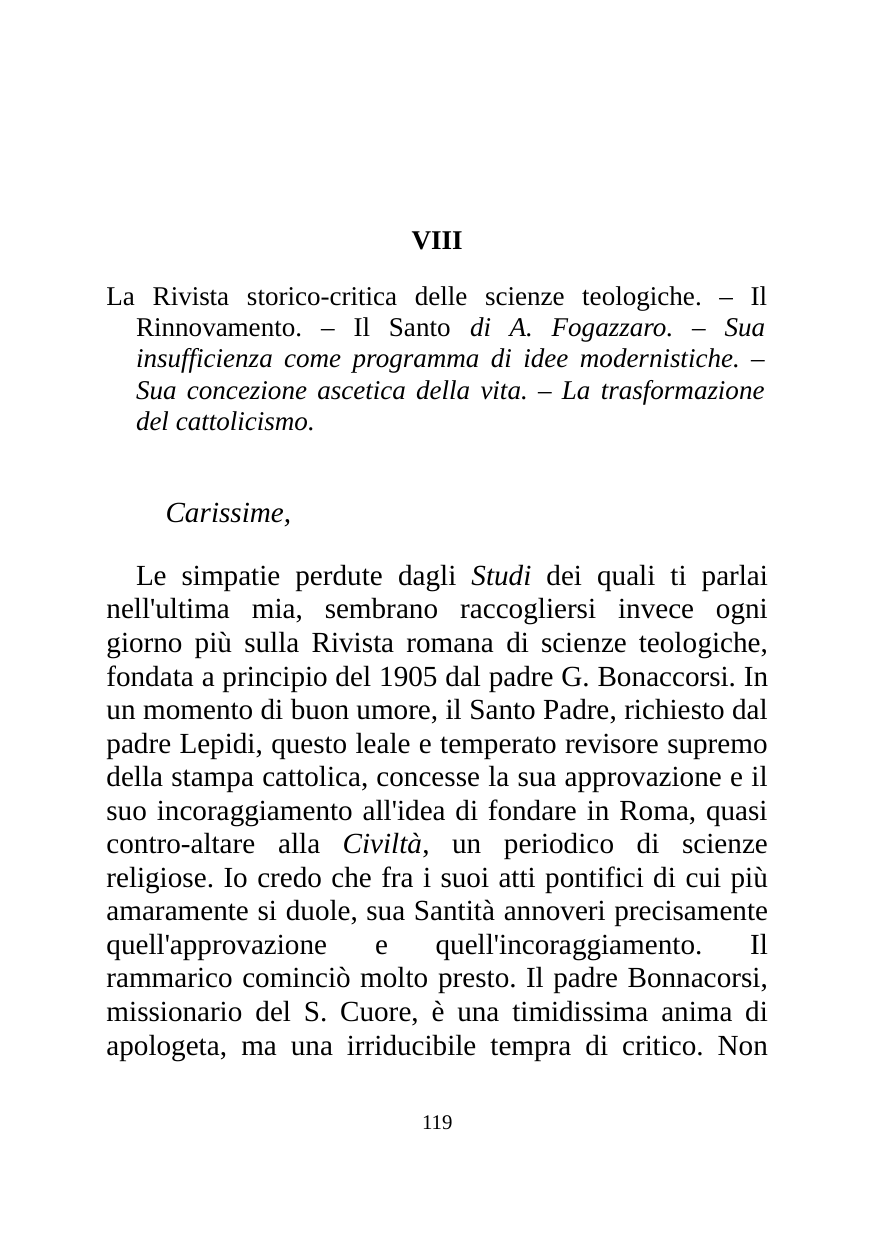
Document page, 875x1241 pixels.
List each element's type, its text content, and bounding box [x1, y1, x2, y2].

subtitle La Rivista storico-critica delle scienze teologiche. – Il Rinnovamento. – Il Santo di A. Fogazzaro. – Sua insufficienza come programma di idee modernistiche. – Sua concezione ascetica della vita. – La trasformazione del cattolicismo. [106, 280, 768, 436]
text Le simpatie perdute dagli Studi dei quali ti parlai nell'ultima mia, sembrano raccogliersi invece ogni giorno più sulla Rivista romana di scienze teologiche, fondata a principio del 1905 dal padre G. Bonaccorsi. In un momento di buon umore, il Santo Padre, richiesto dal padre Lepidi, questo leale e temperato revisore supremo della stampa cattolica, concesse la sua approvazione e il suo incoraggiamento all'idea di fondare in Roma, quasi contro-altare alla Civiltà, un periodico di scienze religiose. Io credo che fra i suoi atti pontifici di cui più amaramente si duole, sua Santità annoveri precisamente quell'approvazione e quell'incoraggiamento. Il rammarico cominciò molto presto. Il padre Bonnacorsi, missionario del S. Cuore, è una timidissima anima di apologeta, ma una irriducibile tempra di critico. Non [106, 558, 768, 1061]
subtitle VIII [106, 224, 768, 256]
text Carissime, [106, 495, 768, 529]
